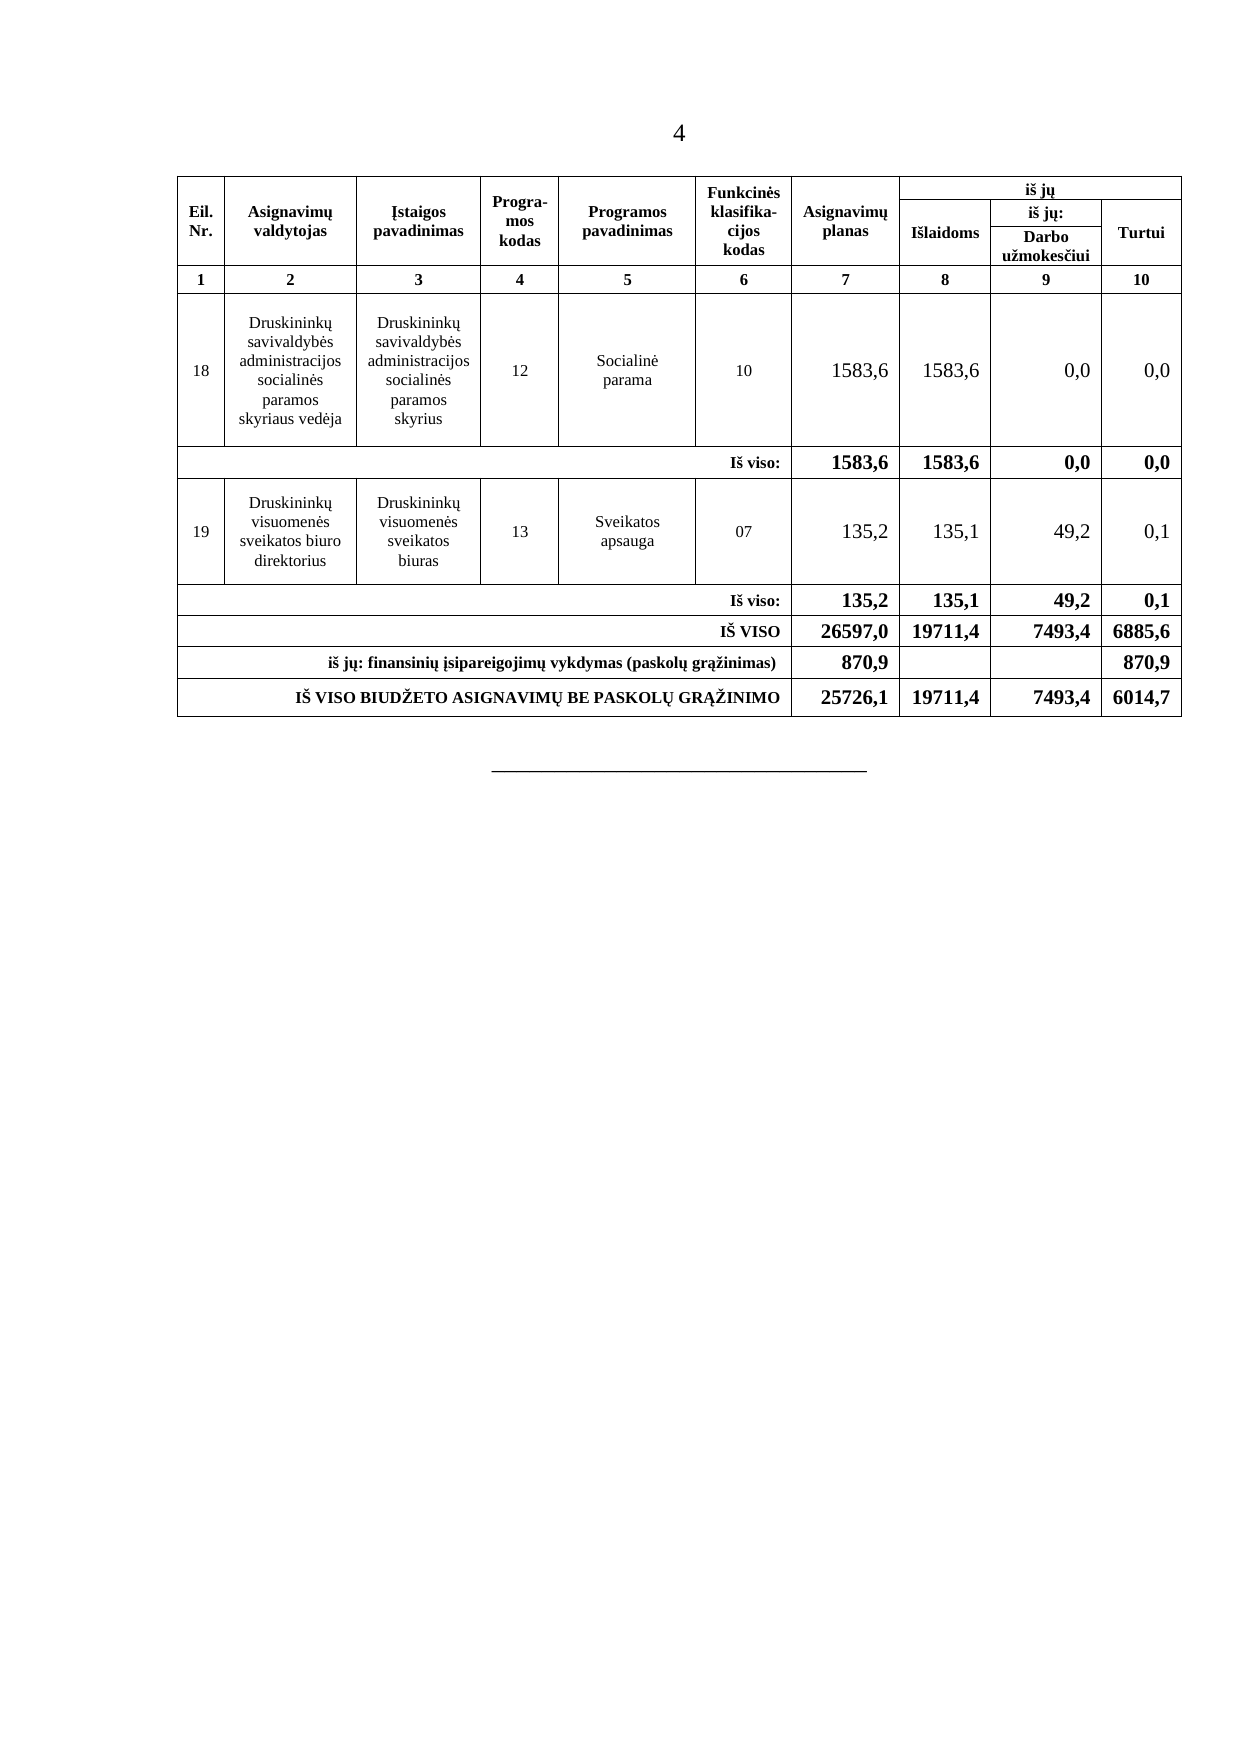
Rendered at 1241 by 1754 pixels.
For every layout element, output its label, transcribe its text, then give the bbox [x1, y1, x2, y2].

table_cell 870,9 [1102, 647, 1181, 677]
table_cell 07 [696, 479, 791, 584]
table_cell Darbo užmokesčiui [991, 227, 1101, 265]
table_cell Druskininkų visuomenės sveikatos biuras [357, 479, 480, 584]
table_cell 8 [900, 266, 990, 293]
table_header Funkcinės klasifika-cijos kodas [696, 177, 791, 265]
table_cell 49,2 [991, 479, 1101, 584]
table_cell 2 [225, 266, 356, 293]
table_cell 1583,6 [792, 447, 899, 477]
table_cell Druskininkų savivaldybės administracijos socialinės paramos skyrius [357, 294, 480, 446]
table_cell 6 [696, 266, 791, 293]
table_cell 0,0 [991, 447, 1101, 477]
table_cell 6014,7 [1102, 679, 1181, 716]
text ______________________________ [177, 746, 1181, 775]
table_cell 12 [481, 294, 558, 446]
table_cell 3 [357, 266, 480, 293]
table_cell iš jų: [991, 200, 1101, 226]
table_cell 49,2 [991, 585, 1101, 615]
table_cell Druskininkų visuomenės sveikatos biuro direktorius [225, 479, 356, 584]
table_cell 7493,4 [991, 616, 1101, 646]
table_header Asignavimų valdytojas [225, 177, 356, 265]
table_cell Išlaidoms [900, 200, 990, 265]
table_cell 0,1 [1102, 479, 1181, 584]
table_header Eil. Nr. [178, 177, 224, 265]
table_cell 870,9 [792, 647, 899, 677]
table_header Progra-mos kodas [481, 177, 558, 265]
table_cell 19711,4 [900, 616, 990, 646]
table_cell IŠ VISO [178, 616, 791, 646]
table_cell iš jų: finansinių įsipareigojimų vykdymas (paskolų grąžinimas) [178, 647, 791, 677]
table_cell 25726,1 [792, 679, 899, 716]
table_cell Socialinė parama [559, 294, 695, 446]
table_header Programos pavadinimas [559, 177, 695, 265]
table_cell 1583,6 [900, 447, 990, 477]
table_cell [991, 647, 1101, 677]
table_cell 135,2 [792, 585, 899, 615]
table_cell 7493,4 [991, 679, 1101, 716]
table_cell 0,1 [1102, 585, 1181, 615]
table_cell 7 [792, 266, 899, 293]
table_cell Druskininkų savivaldybės administracijos socialinės paramos skyriaus vedėja [225, 294, 356, 446]
table_cell 1 [178, 266, 224, 293]
table_cell 13 [481, 479, 558, 584]
table_cell Iš viso: [178, 447, 791, 477]
table_cell 1583,6 [900, 294, 990, 446]
table_cell Sveikatos apsauga [559, 479, 695, 584]
table_cell 1583,6 [792, 294, 899, 446]
table_header Asignavimų planas [792, 177, 899, 265]
table_cell 6885,6 [1102, 616, 1181, 646]
table_cell 0,0 [1102, 294, 1181, 446]
table_cell 19 [178, 479, 224, 584]
table_cell 0,0 [1102, 447, 1181, 477]
table_cell 5 [559, 266, 695, 293]
table_cell 10 [1102, 266, 1181, 293]
table_header Įstaigos pavadinimas [357, 177, 480, 265]
table_cell 135,1 [900, 479, 990, 584]
table_header iš jų [900, 177, 1181, 199]
table_cell 9 [991, 266, 1101, 293]
table_cell 26597,0 [792, 616, 899, 646]
table_cell 0,0 [991, 294, 1101, 446]
table_cell 135,1 [900, 585, 990, 615]
table_cell Turtui [1102, 200, 1181, 265]
table_cell 10 [696, 294, 791, 446]
table_cell Iš viso: [178, 585, 791, 615]
table_cell 18 [178, 294, 224, 446]
table_cell 19711,4 [900, 679, 990, 716]
table_cell IŠ VISO BIUDŽETO ASIGNAVIMŲ BE PASKOLŲ GRĄŽINIMO [178, 679, 791, 716]
table_cell 135,2 [792, 479, 899, 584]
table_cell [900, 647, 990, 677]
table_cell 4 [481, 266, 558, 293]
